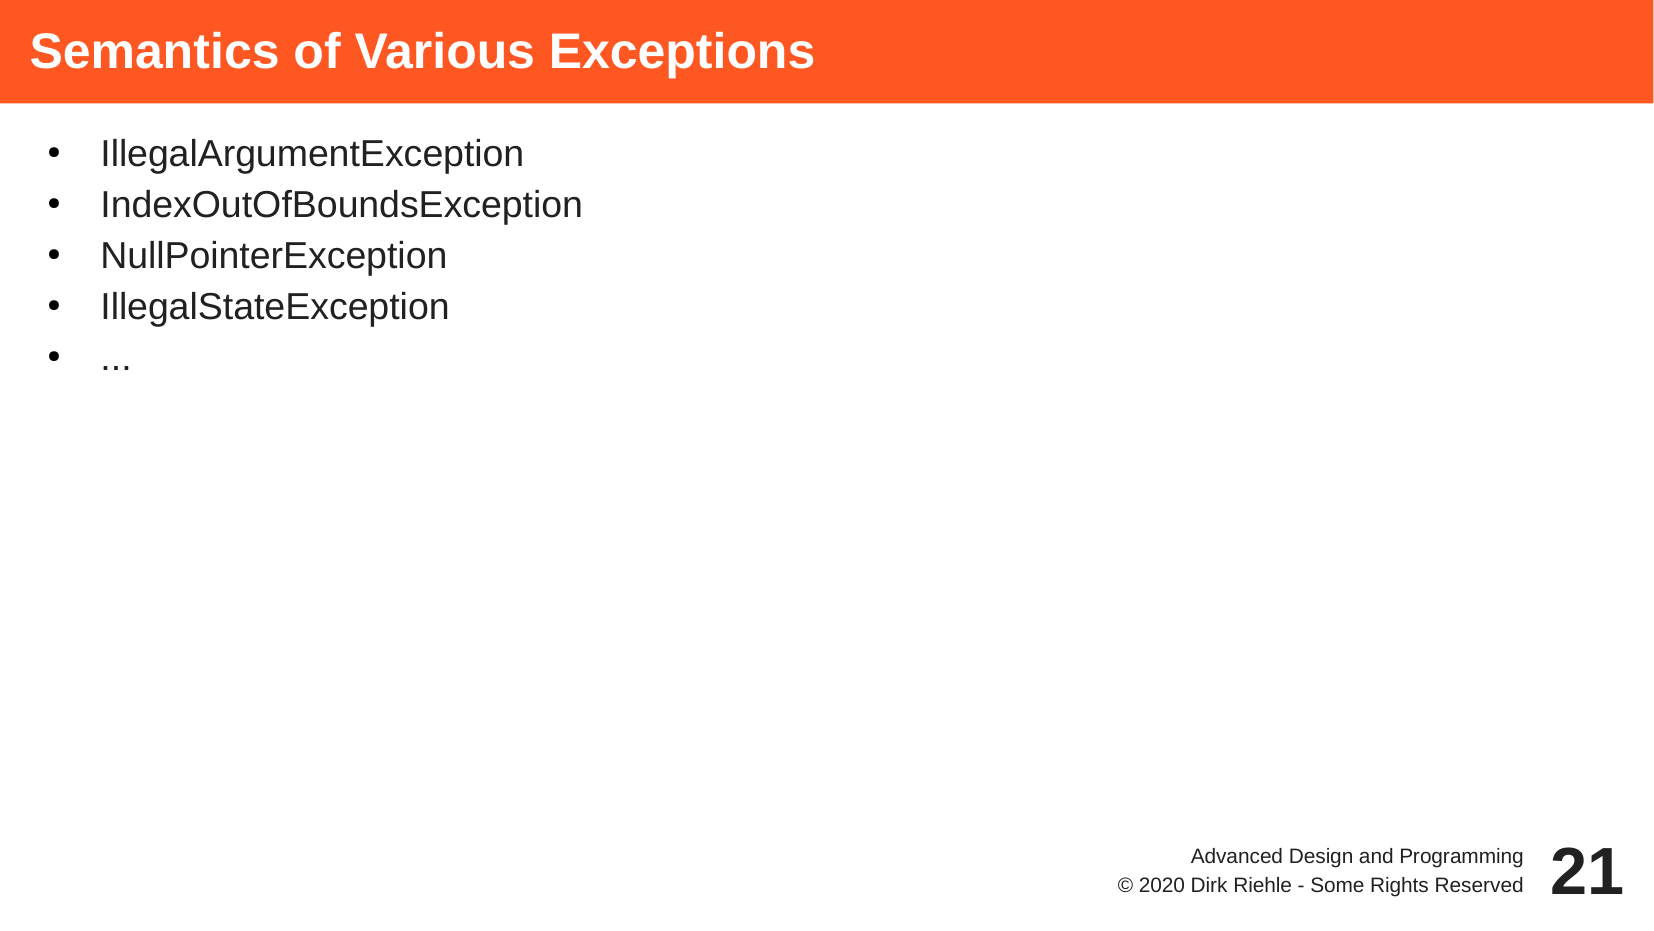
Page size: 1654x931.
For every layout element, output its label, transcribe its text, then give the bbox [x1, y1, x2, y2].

list IllegalArgumentException IndexOutOfBoundsException NullPointerException IllegalStateException ... [29, 132, 1625, 813]
title Semantics of Various Exceptions [0, 0, 1654, 104]
